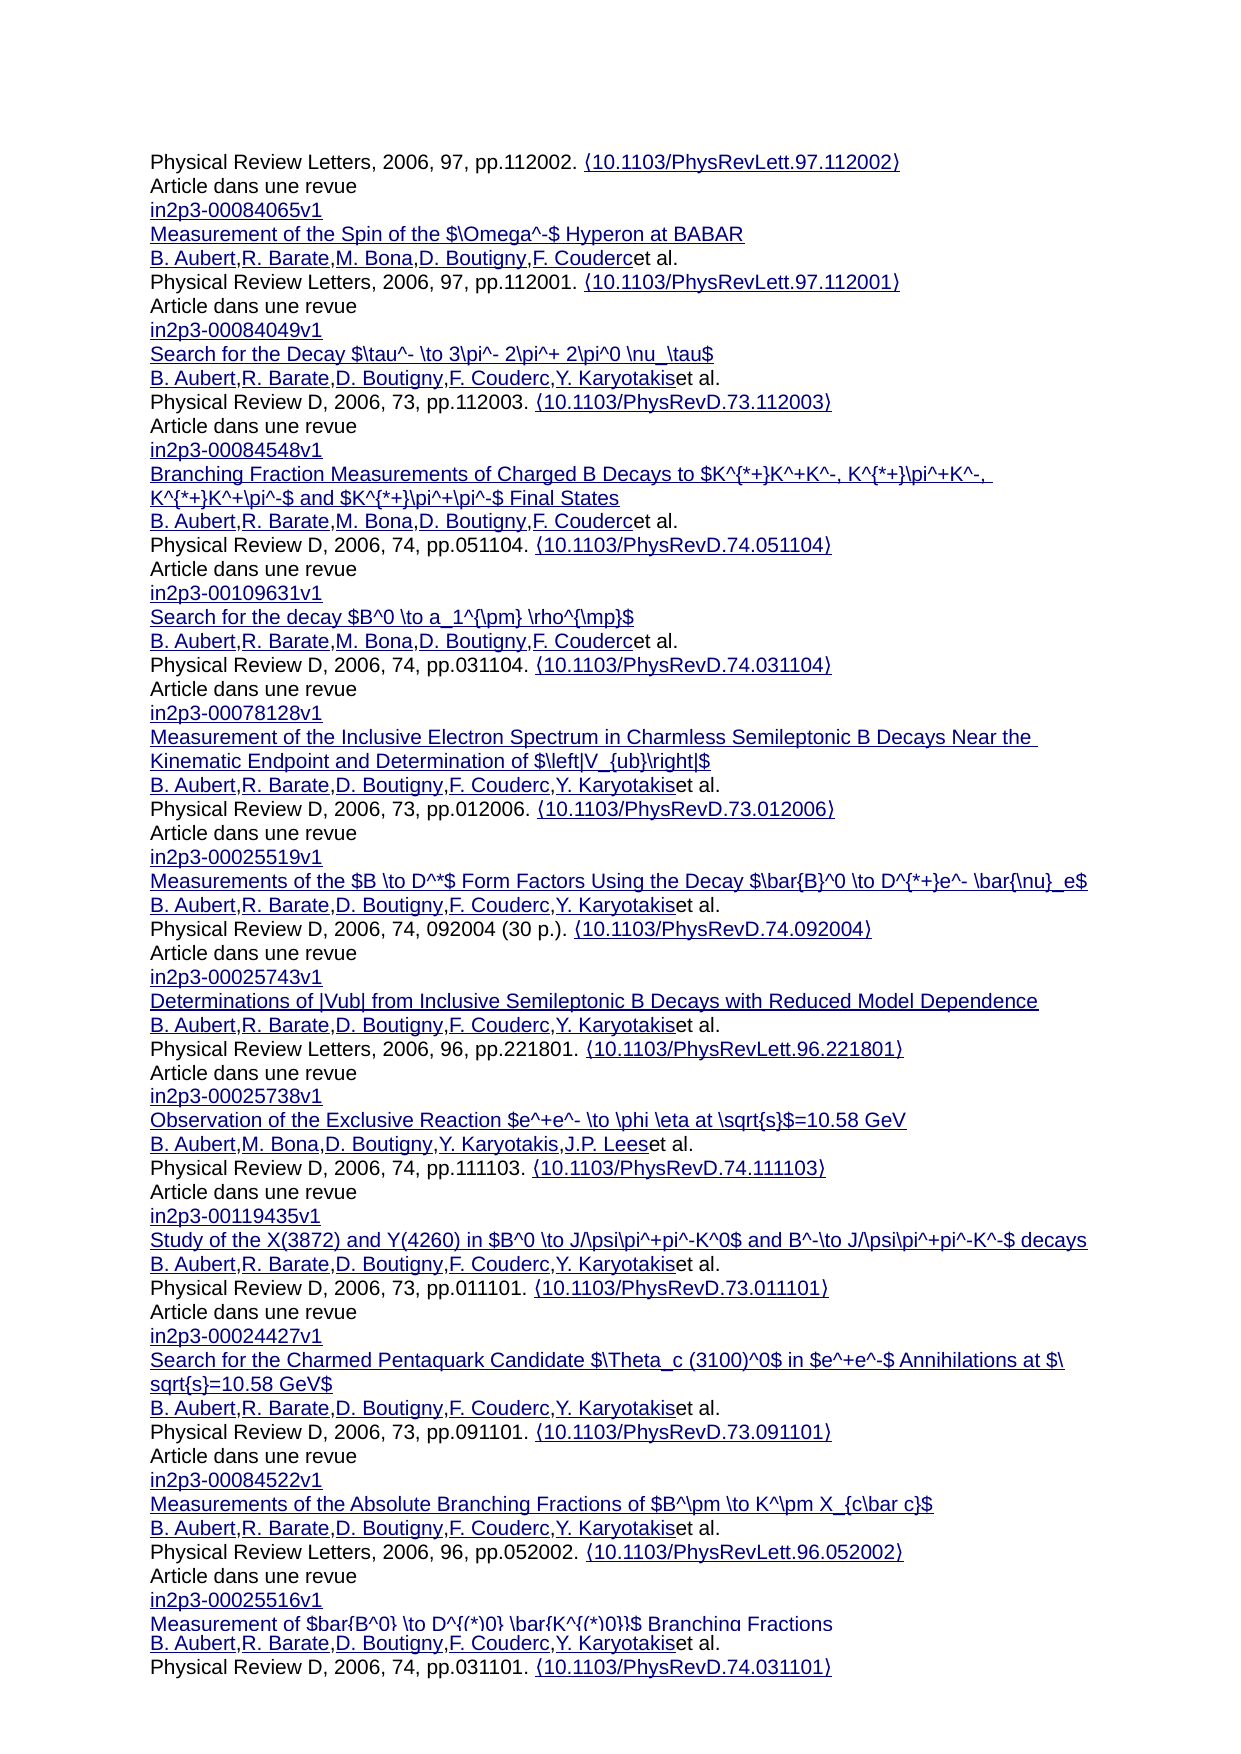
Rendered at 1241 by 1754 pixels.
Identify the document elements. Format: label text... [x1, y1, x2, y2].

table_cell Measurements of the $B \to D^*$ Form Factors Using the Decay $\bar{B}^0 \to D^{*+}e^- \bar{\nu}_e$ B. Aubert,R. Barate,D. Boutigny,F. Couderc,Y. Karyotakiset al. Physical Review D, 2006, 74, 092004 (30 p.). ⟨10.1103/PhysRevD.74.092004⟩ Article dans une revue in2p3-00025743v1 [150, 869, 1090, 988]
table_cell Measurement of the Spin of the $\Omega^-$ Hyperon at BABAR B. Aubert,R. Barate,M. Bona,D. Boutigny,F. Coudercet al. Physical Review Letters, 2006, 97, pp.112001. ⟨10.1103/PhysRevLett.97.112001⟩ Article dans une revue in2p3-00084049v1 [150, 222, 1090, 342]
table_cell Measurements of the Absolute Branching Fractions of $B^\pm \to K^\pm X_{c\bar c}$ B. Aubert,R. Barate,D. Boutigny,F. Couderc,Y. Karyotakiset al. Physical Review Letters, 2006, 96, pp.052002. ⟨10.1103/PhysRevLett.96.052002⟩ Article dans une revue in2p3-00025516v1 [150, 1492, 1090, 1611]
table_cell Measurement of $bar{B^0} \to D^{(*)0} \bar{K^{(*)0}}$ Branching Fractions B. Aubert,R. Barate,D. Boutigny,F. Couderc,Y. Karyotakiset al. Physical Review D, 2006, 74, pp.031101. ⟨10.1103/PhysRevD.74.031101⟩ [150, 1611, 1090, 1679]
table_cell Observation of the Exclusive Reaction $e^+e^- \to \phi \eta at \sqrt{s}$=10.58 GeV B. Aubert,M. Bona,D. Boutigny,Y. Karyotakis,J.P. Leeset al. Physical Review D, 2006, 74, pp.111103. ⟨10.1103/PhysRevD.74.111103⟩ Article dans une revue in2p3-00119435v1 [150, 1108, 1090, 1228]
table_cell Measurement of the Inclusive Electron Spectrum in Charmless Semileptonic B Decays Near the Kinematic Endpoint and Determination of $\left|V_{ub}\right|$ B. Aubert,R. Barate,D. Boutigny,F. Couderc,Y. Karyotakiset al. Physical Review D, 2006, 73, pp.012006. ⟨10.1103/PhysRevD.73.012006⟩ Article dans une revue in2p3-00025519v1 [150, 725, 1090, 869]
table_cell Determinations of |Vub| from Inclusive Semileptonic B Decays with Reduced Model Dependence B. Aubert,R. Barate,D. Boutigny,F. Couderc,Y. Karyotakiset al. Physical Review Letters, 2006, 96, pp.221801. ⟨10.1103/PhysRevLett.96.221801⟩ Article dans une revue in2p3-00025738v1 [150, 989, 1090, 1108]
table_cell Physical Review Letters, 2006, 97, pp.112002. ⟨10.1103/PhysRevLett.97.112002⟩ Article dans une revue in2p3-00084065v1 [150, 150, 1090, 222]
table_cell Search for the decay $B^0 \to a_1^{\pm} \rho^{\mp}$ B. Aubert,R. Barate,M. Bona,D. Boutigny,F. Coudercet al. Physical Review D, 2006, 74, pp.031104. ⟨10.1103/PhysRevD.74.031104⟩ Article dans une revue in2p3-00078128v1 [150, 605, 1090, 725]
table_cell Study of the X(3872) and Y(4260) in $B^0 \to J/\psi\pi^+pi^-K^0$ and B^-\to J/\psi\pi^+pi^-K^-$ decays B. Aubert,R. Barate,D. Boutigny,F. Couderc,Y. Karyotakiset al. Physical Review D, 2006, 73, pp.011101. ⟨10.1103/PhysRevD.73.011101⟩ Article dans une revue in2p3-00024427v1 [150, 1228, 1090, 1348]
table_cell Branching Fraction Measurements of Charged B Decays to $K^{*+}K^+K^-, K^{*+}\pi^+K^-, K^{*+}K^+\pi^-$ and $K^{*+}\pi^+\pi^-$ Final States B. Aubert,R. Barate,M. Bona,D. Boutigny,F. Coudercet al. Physical Review D, 2006, 74, pp.051104. ⟨10.1103/PhysRevD.74.051104⟩ Article dans une revue in2p3-00109631v1 [150, 461, 1090, 605]
table_cell Search for the Charmed Pentaquark Candidate $\Theta_c (3100)^0$ in $e^+e^-$ Annihilations at $\sqrt{s}=10.58 GeV$ B. Aubert,R. Barate,D. Boutigny,F. Couderc,Y. Karyotakiset al. Physical Review D, 2006, 73, pp.091101. ⟨10.1103/PhysRevD.73.091101⟩ Article dans une revue in2p3-00084522v1 [150, 1348, 1090, 1492]
table_cell Search for the Decay $\tau^- \to 3\pi^- 2\pi^+ 2\pi^0 \nu_\tau$ B. Aubert,R. Barate,D. Boutigny,F. Couderc,Y. Karyotakiset al. Physical Review D, 2006, 73, pp.112003. ⟨10.1103/PhysRevD.73.112003⟩ Article dans une revue in2p3-00084548v1 [150, 342, 1090, 461]
